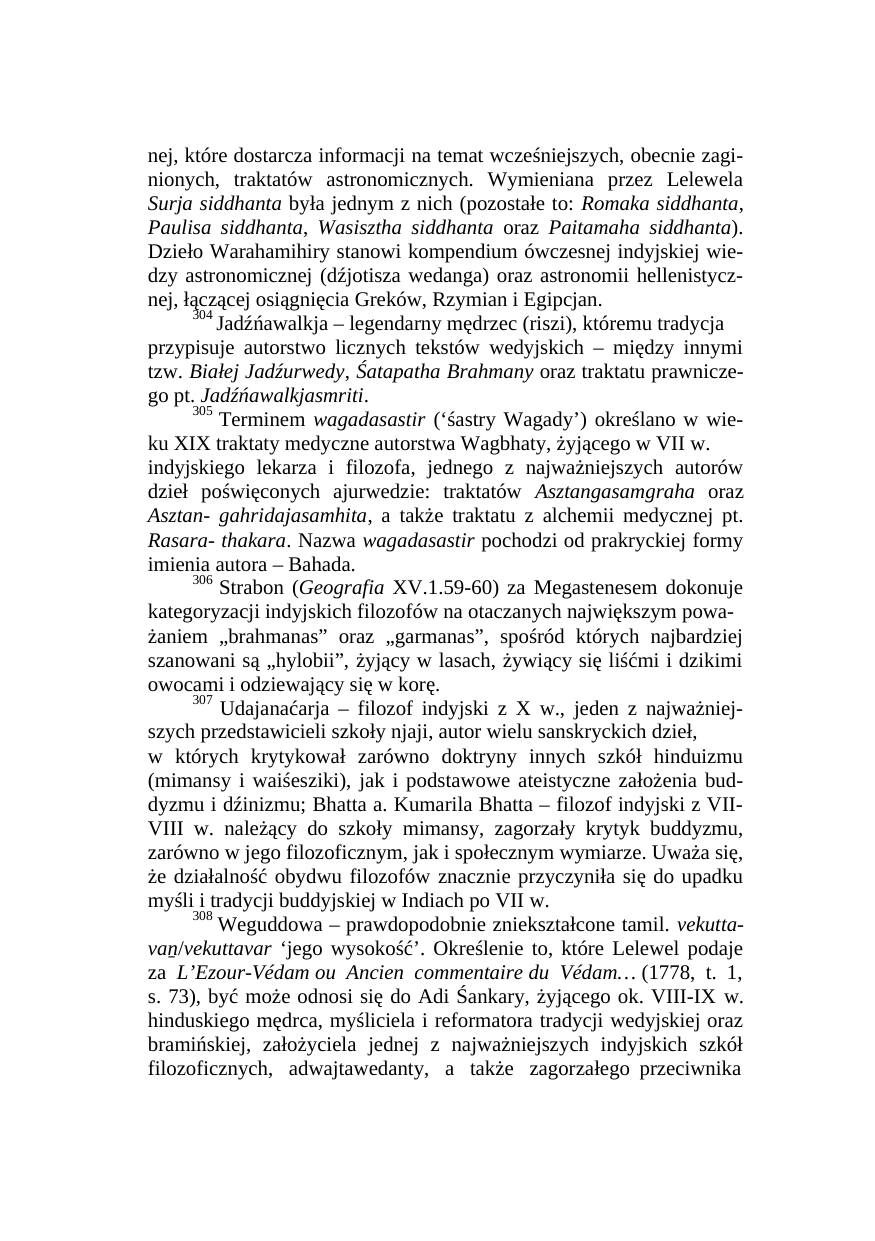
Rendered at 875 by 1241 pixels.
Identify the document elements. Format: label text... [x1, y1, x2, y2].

text nej, które dostarcza informacji na temat wcześniejszych, obecnie zagi- nionych, traktatów astronomicznych. Wymieniana przez Lelewela Surja siddhanta była jednym z nich (pozostałe to: Romaka siddhanta, Paulisa siddhanta, Wasisztha siddhanta oraz Paitamaha siddhanta). Dzieło Warahamihiry stanowi kompendium ówczesnej indyjskiej wie- dzy astronomicznej (dźjotisza wedanga) oraz astronomii hellenistycz- nej, łączącej osiągnięcia Greków, Rzymian i Egipcjan. [148, 142, 744, 311]
text 305 Terminem wagadasastir (‘śastry Wagady’) określano w wie- ku XIX traktaty medyczne autorstwa Wagbhaty, żyjącego w VII w. [148, 407, 743, 455]
text w których krytykował zarówno doktryny innych szkół hinduizmu (mimansy i waiśesziki), jak i podstawowe ateistyczne założenia bud- dyzmu i dźinizmu; Bhatta a. Kumarila Bhatta – filozof indyjski z VII- VIII w. należący do szkoły mimansy, zagorzały krytyk buddyzmu, zarówno w jego filozoficznym, jak i społecznym wymiarze. Uważa się, że działalność obydwu filozofów znacznie przyczyniła się do upadku myśli i tradycji buddyjskiej w Indiach po VII w. [148, 744, 744, 912]
text przypisuje autorstwo licznych tekstów wedyjskich – między innymi tzw. Białej Jadźurwedy, Śatapatha Brahmany oraz traktatu prawnicze- go pt. Jadźńawalkjasmriti. [148, 335, 744, 407]
text 308 Weguddowa – prawdopodobnie zniekształcone tamil. vekutta- vaṉ/vekuttavar ‘jego wysokość’. Określenie to, które Lelewel podaje za L’Ezour-Védam ou Ancien commentaire du Védam… (1778, t. 1, [148, 912, 744, 984]
text żaniem „brahmanas” oraz „garmanas”, spośród których najbardziej szanowani są „hylobii”, żyjący w lasach, żywiący się liśćmi i dzikimi owocami i odziewający się w korę. [148, 623, 744, 696]
text 304 Jadźńawalkja – legendarny mędrzec (riszi), któremu tradycja [148, 311, 868, 335]
text 307 Udajanaćarja – filozof indyjski z X w., jeden z najważniej- szych przedstawicieli szkoły njaji, autor wielu sanskryckich dzieł, [148, 696, 744, 744]
text indyjskiego lekarza i filozofa, jednego z najważniejszych autorów dzieł poświęconych ajurwedzie: traktatów Asztangasamgraha oraz Asztan- gahridajasamhita, a także traktatu z alchemii medycznej pt. Rasara- thakara. Nazwa wagadasastir pochodzi od prakryckiej formy imienia autora – Bahada. [148, 455, 744, 576]
text 306 Strabon (Geografia XV.1.59-60) za Megastenesem dokonuje kategoryzacji indyjskich filozofów na otaczanych największym powa- [148, 576, 743, 623]
text s. 73), być może odnosi się do Adi Śankary, żyjącego ok. VIII-IX w. hinduskiego mędrca, myśliciela i reformatora tradycji wedyjskiej oraz bramińskiej, założyciela jednej z najważniejszych indyjskich szkół filozoficznych, adwajtawedanty, a także zagorzałego przeciwnika [148, 984, 744, 1080]
